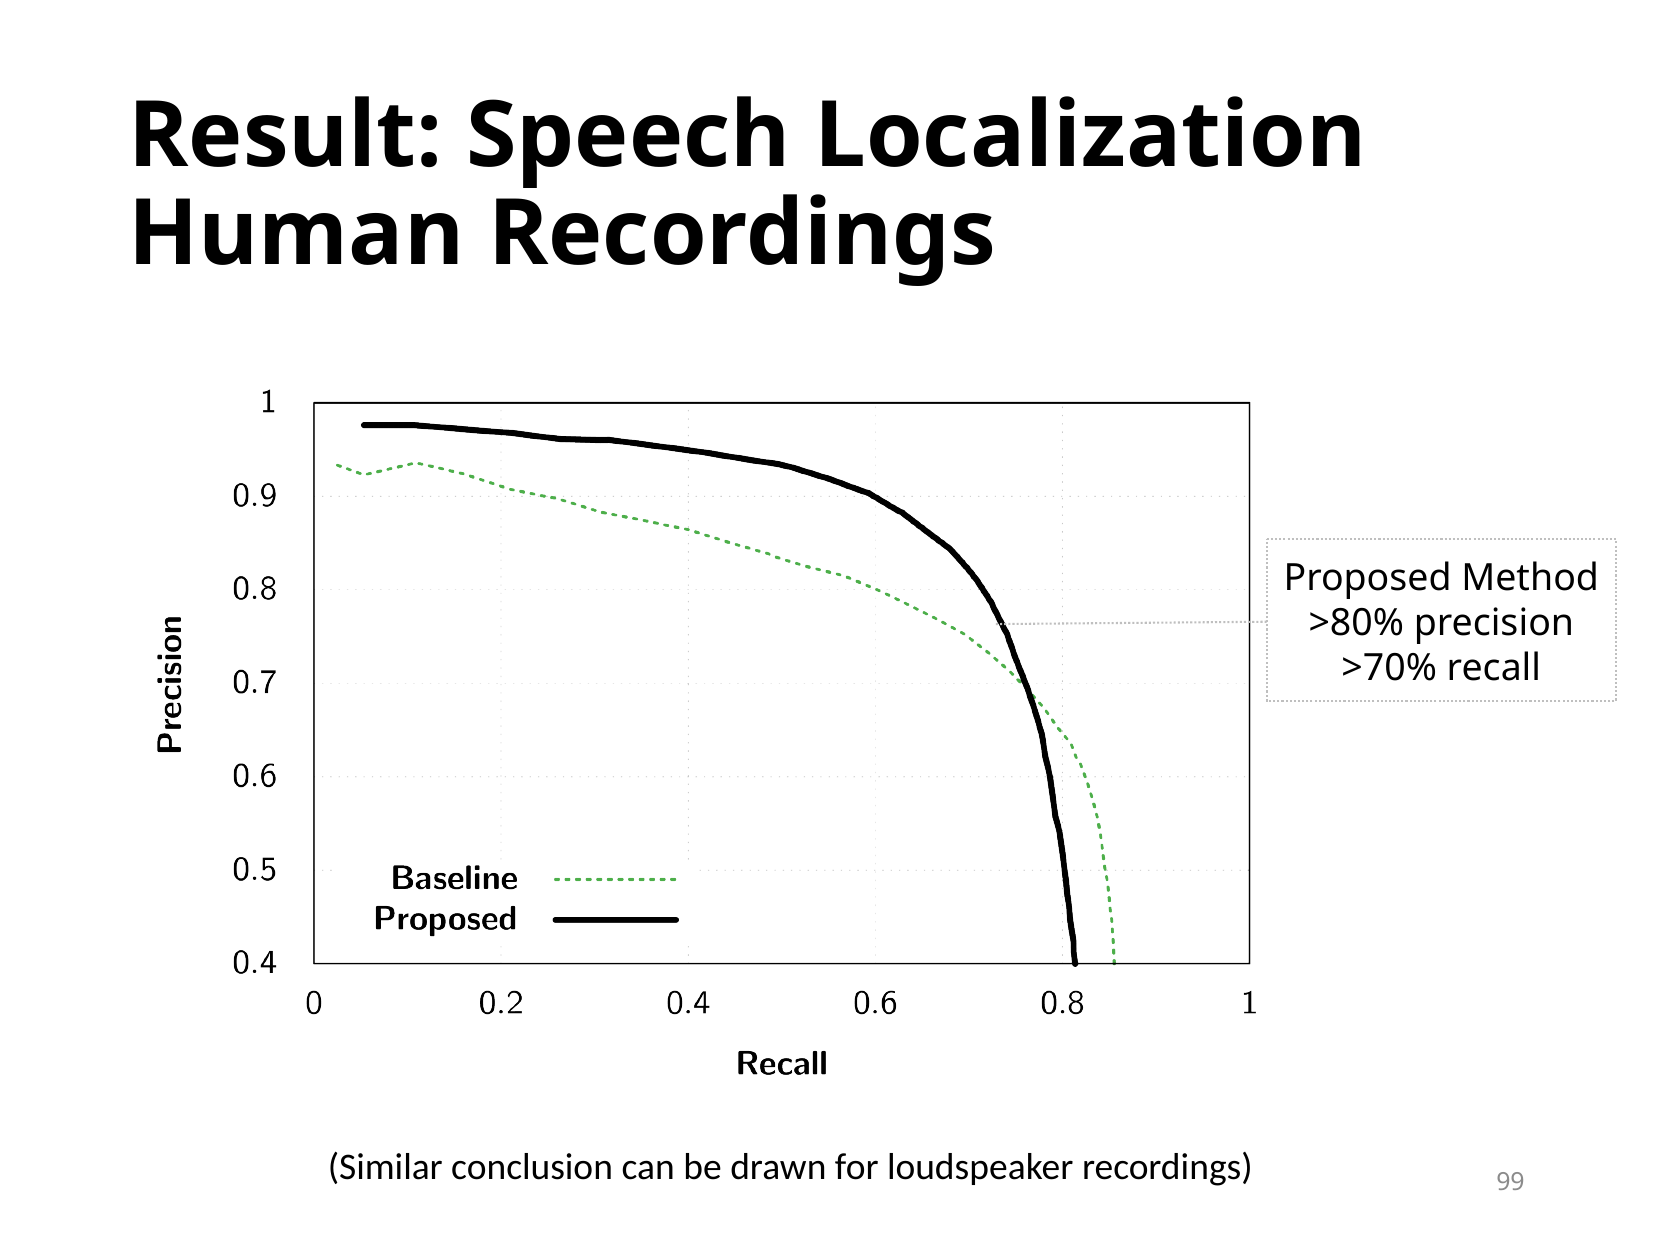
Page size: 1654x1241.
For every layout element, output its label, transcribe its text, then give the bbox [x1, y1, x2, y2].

title Result: Speech Localization Human Recordings [113, 65, 1540, 306]
picture [128, 330, 1322, 1117]
text_box Proposed Method >80% precision >70% recall [1267, 539, 1616, 701]
text_box (Similar conclusion can be drawn for loudspeaker recordings) [313, 1134, 1389, 1195]
slide_number [1167, 1149, 1540, 1216]
